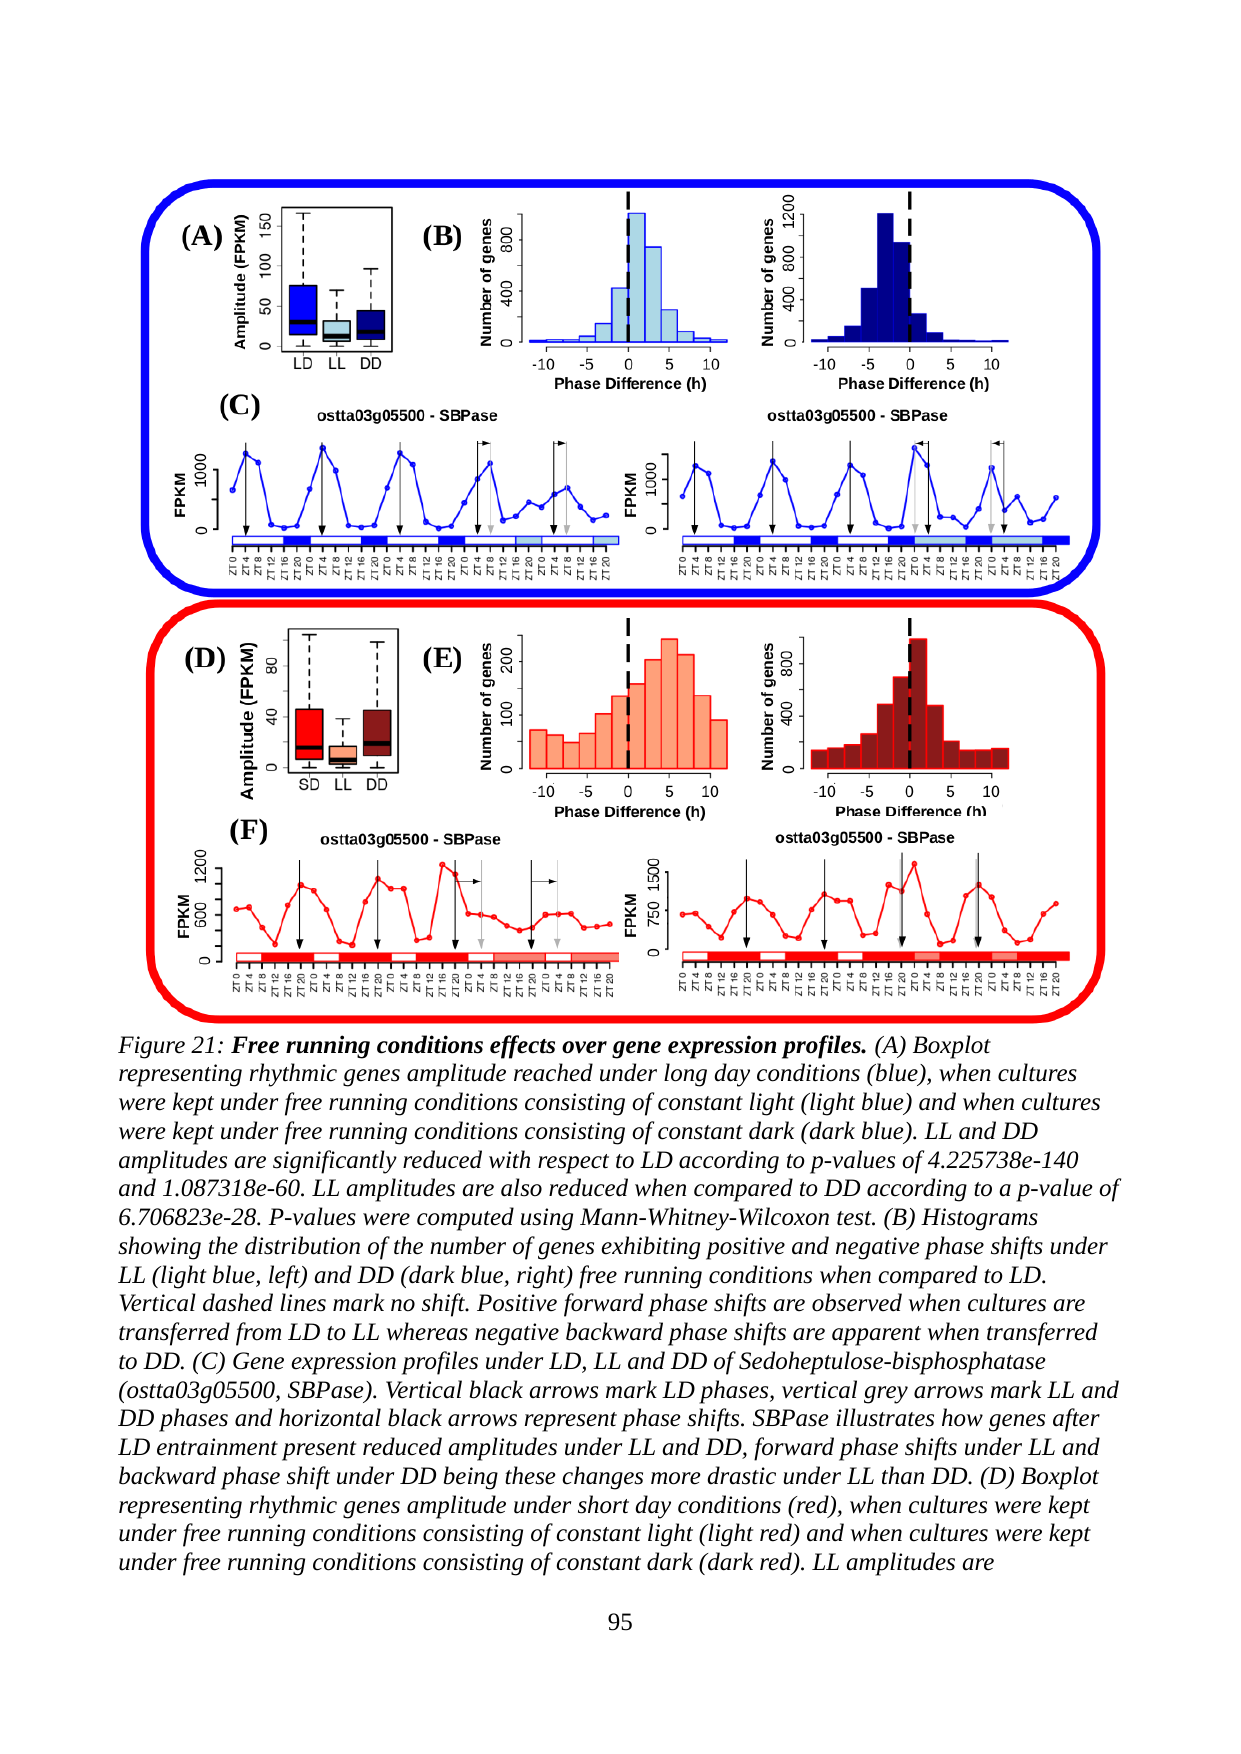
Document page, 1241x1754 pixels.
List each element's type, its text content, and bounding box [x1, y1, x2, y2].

text Figure 21: Free running conditions effects over gene expression profiles. (A) Boxplot representing rhythmic genes amplitude reached under long day conditions (blue), when cultures were kept under free running conditions consisting of constant light (light blue) and when cultures were kept under free running conditions consisting of constant dark (dark blue). LL and DD amplitudes are significantly reduced with respect to LD according to p-values of 4.225738e-140 and 1.087318e-60. LL amplitudes are also reduced when compared to DD according to a p-value of 6.706823e-28. P-values were computed using Mann-Whitney-Wilcoxon test. (B) Histograms showing the distribution of the number of genes exhibiting positive and negative phase shifts under LL (light blue, left) and DD (dark blue, right) free running conditions when compared to LD. Vertical dashed lines mark no shift. Positive forward phase shifts are observed when cultures are transferred from LD to LL whereas negative backward phase shifts are apparent when transferred to DD. (C) Gene expression profiles under LD, LL and DD of Sedoheptulose-bisphosphatase (ostta03g05500, SBPase). Vertical black arrows mark LD phases, vertical grey arrows mark LL and DD phases and horizontal black arrows represent phase shifts. SBPase illustrates how genes after LD entrainment present reduced amplitudes under LL and DD, forward phase shifts under LL and backward phase shift under DD being these changes more drastic under LL than DD. (D) Boxplot representing rhythmic genes amplitude under short day conditions (red), when cultures were kept under free running conditions consisting of constant light (light red) and when cultures were kept under free running conditions consisting of constant dark (dark red). LL amplitudes are [118, 1030, 1122, 1576]
picture [118, 176, 1123, 1030]
